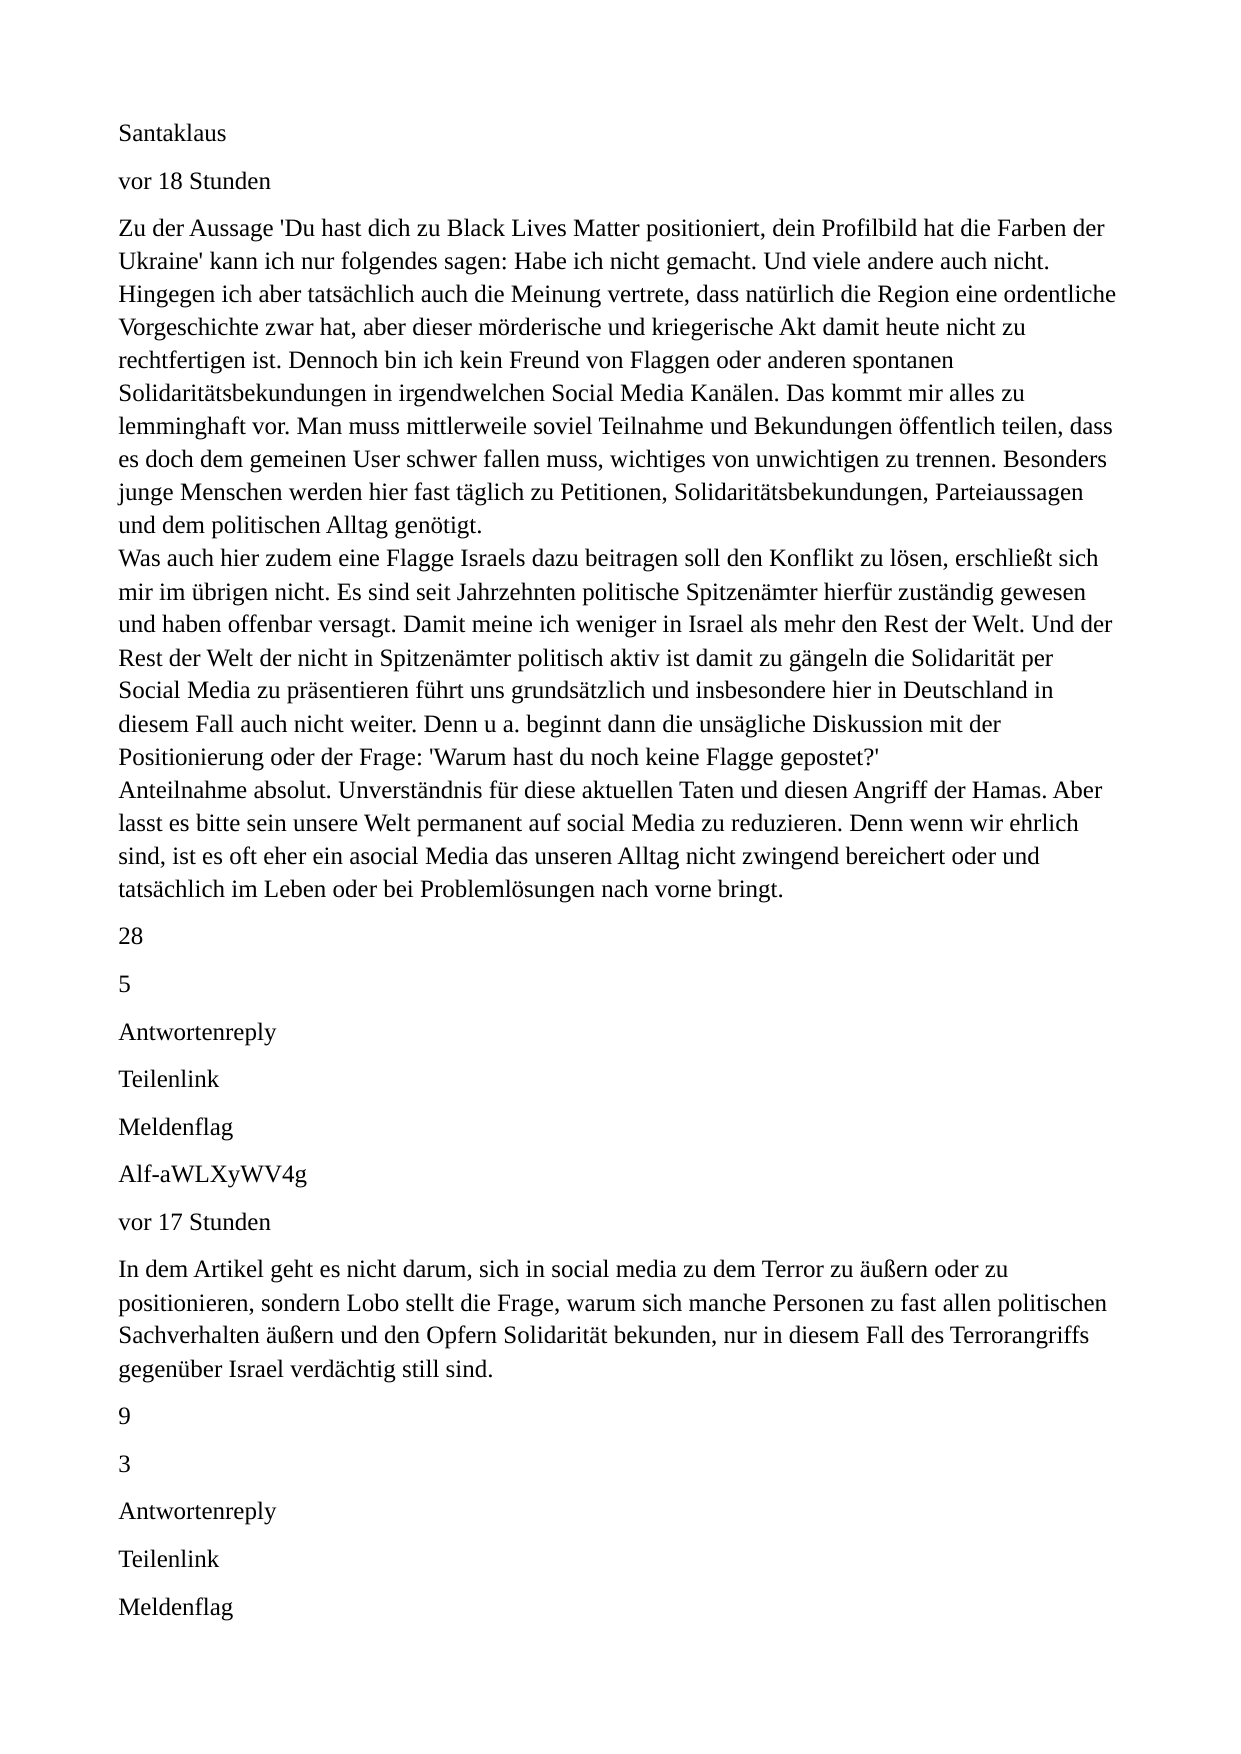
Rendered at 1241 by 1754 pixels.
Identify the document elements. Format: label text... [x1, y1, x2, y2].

text Zu der Aussage 'Du hast dich zu Black Lives Matter positioniert, dein Profilbild hat die Farben der Ukraine' kann ich nur folgendes sagen: Habe ich nicht gemacht. Und viele andere auch nicht. Hingegen ich aber tatsächlich auch die Meinung vertrete, dass natürlich die Region eine ordentliche Vorgeschichte zwar hat, aber dieser mörderische und kriegerische Akt damit heute nicht zu rechtfertigen ist. Dennoch bin ich kein Freund von Flaggen oder anderen spontanen Solidaritätsbekundungen in irgendwelchen Social Media Kanälen. Das kommt mir alles zu lemminghaft vor. Man muss mittlerweile soviel Teilnahme und Bekundungen öffentlich teilen, dass es doch dem gemeinen User schwer fallen muss, wichtiges von unwichtigen zu trennen. Besonders junge Menschen werden hier fast täglich zu Petitionen, Solidaritätsbekundungen, Parteiaussagen und dem politischen Alltag genötigt. Was auch hier zudem eine Flagge Israels dazu beitragen soll den Konflikt zu lösen, erschließt sich mir im übrigen nicht. Es sind seit Jahrzehnten politische Spitzenämter hierfür zuständig gewesen und haben offenbar versagt. Damit meine ich weniger in Israel als mehr den Rest der Welt. Und der Rest der Welt der nicht in Spitzenämter politisch aktiv ist damit zu gängeln die Solidarität per Social Media zu präsentieren führt uns grundsätzlich und insbesondere hier in Deutschland in diesem Fall auch nicht weiter. Denn u a. beginnt dann die unsägliche Diskussion mit der Positionierung oder der Frage: 'Warum hast du noch keine Flagge gepostet?' Anteilnahme absolut. Unverständnis für diese aktuellen Taten und diesen Angriff der Hamas. Aber lasst es bitte sein unsere Welt permanent auf social Media zu reduzieren. Denn wenn wir ehrlich sind, ist es oft eher ein asocial Media das unseren Alltag nicht zwingend bereichert oder und tatsächlich im Leben oder bei Problemlösungen nach vorne bringt. [118, 213, 1122, 902]
text Teilenlink [118, 1064, 1122, 1093]
text vor 17 Stunden [118, 1207, 1122, 1236]
text In dem Artikel geht es nicht darum, sich in social media zu dem Terror zu äußern oder zu positionieren, sondern Lobo stellt die Frage, warum sich manche Personen zu fast allen politischen Sachverhalten äußern und den Opfern Solidarität bekunden, nur in diesem Fall des Terrorangriffs gegenüber Israel verdächtig still sind. [118, 1254, 1122, 1382]
text vor 18 Stunden [118, 166, 1122, 194]
text Meldenflag [118, 1112, 1122, 1141]
text Santaklaus [118, 118, 1122, 147]
text Meldenflag [118, 1592, 1122, 1620]
text 3 [118, 1449, 1122, 1478]
text Antwortenreply [118, 1017, 1122, 1045]
text Antwortenreply [118, 1496, 1122, 1525]
text 28 [118, 921, 1122, 950]
text Alf-aWLXyWV4g [118, 1159, 1122, 1188]
text Teilenlink [118, 1544, 1122, 1573]
text 5 [118, 969, 1122, 998]
text 9 [118, 1401, 1122, 1430]
